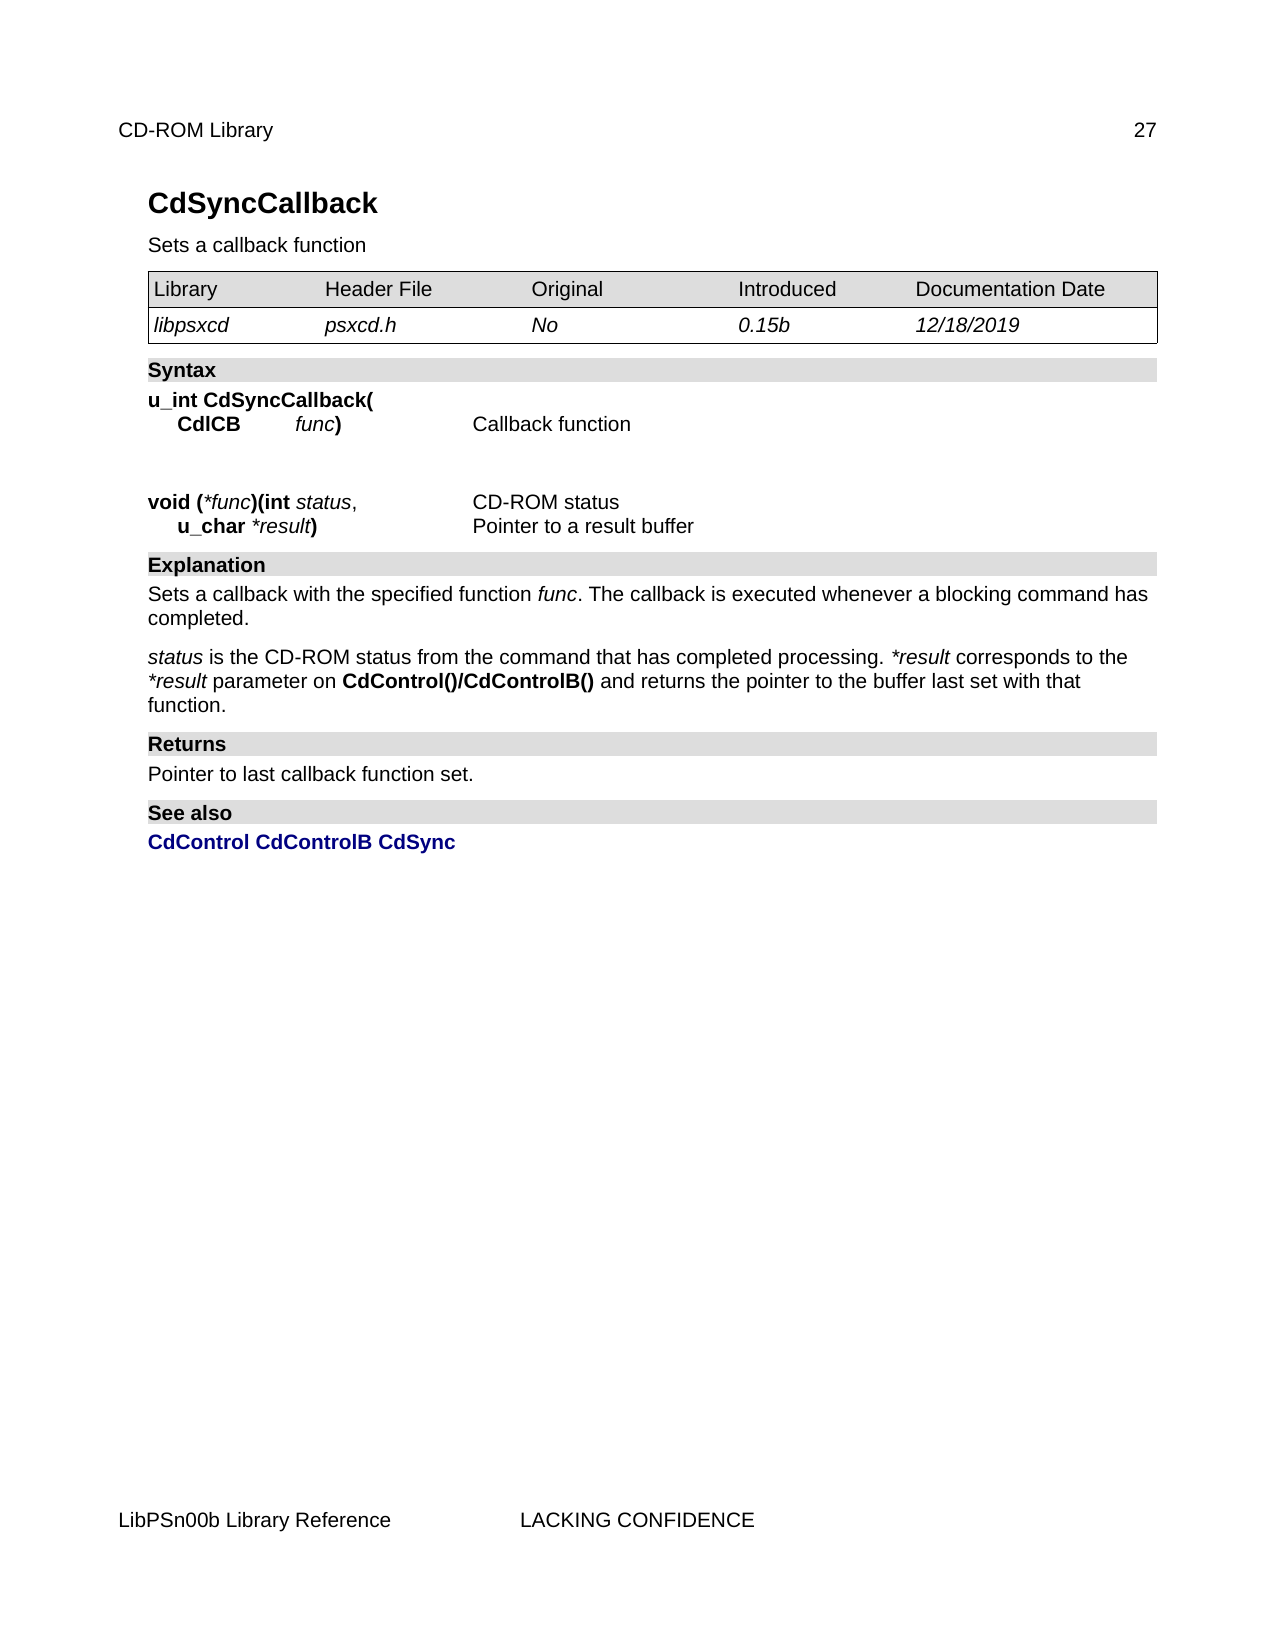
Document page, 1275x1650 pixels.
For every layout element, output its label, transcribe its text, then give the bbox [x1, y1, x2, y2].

subtitle Explanation [148, 552, 1157, 576]
text u_char *result) Pointer to a result buffer [148, 513, 1157, 537]
text void (*func)(int status, CD-ROM status [148, 489, 1157, 513]
subtitle See also [148, 800, 1157, 824]
text Pointer to last callback function set. [148, 762, 1157, 786]
subtitle CdSyncCallback [148, 186, 1157, 220]
text Sets a callback with the specified function func. The callback is executed whenever a blocking command has completed. [148, 582, 1157, 630]
subtitle Syntax [148, 358, 1157, 382]
text u_int CdSyncCallback( [148, 388, 1157, 412]
text libpsxcd psxcd.h No 0.15b 12/18/2019 [149, 308, 1157, 343]
text Library Header File Original Introduced Documentation Date [149, 272, 1157, 307]
text Sets a callback function [148, 232, 1157, 256]
text CdlCB func) Callback function [148, 412, 1157, 436]
subtitle Returns [148, 732, 1157, 756]
text CdControl CdControlB CdSync [148, 830, 1157, 854]
text status is the CD-ROM status from the command that has completed processing. *result corresponds to the *result parameter on CdControl()/CdControlB() and returns the pointer to the buffer last set with that function. [148, 645, 1157, 717]
